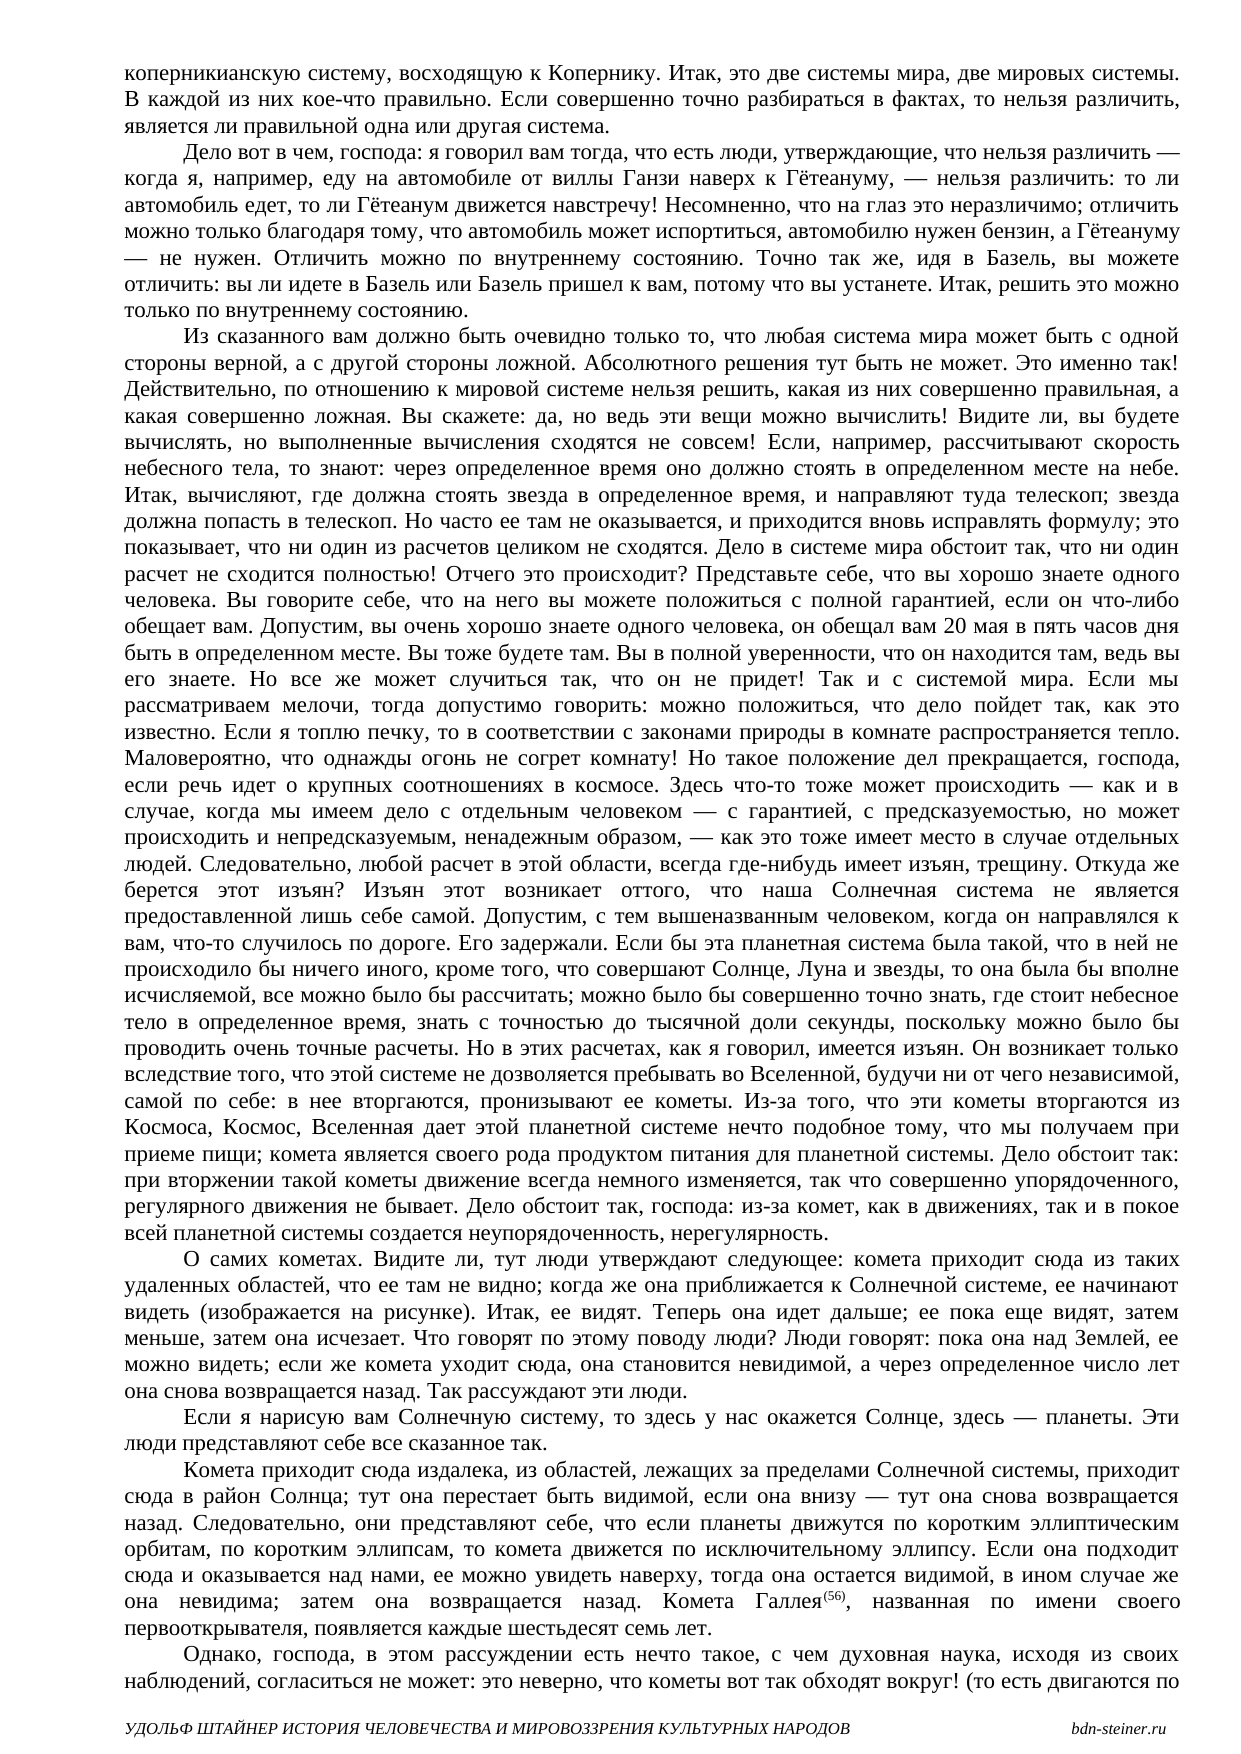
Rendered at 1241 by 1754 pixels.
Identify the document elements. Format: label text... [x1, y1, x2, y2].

text О самих кометах. Видите ли, тут люди утверждают следующее: комета приходит сюда из таких удаленных областей, что ее там не видно; когда же она приближается к Солнечной системе, ее начинают видеть (изображается на рисунке). Итак, ее видят. Теперь она идет дальше; ее пока еще видят, затем меньше, затем она исчезает. Что говорят по этому поводу люди? Люди говорят: пока она над Землей, ее можно видеть; если же комета уходит сюда, она становится невидимой, а через определенное число лет она снова возвращается назад. Так рассуждают эти люди. [124, 1245, 1181, 1403]
text коперникианскую систему, восходящую к Копернику. Итак, это две системы мира, две мировых системы. В каждой из них кое-что правильно. Если совершенно точно разбираться в фактах, то нельзя различить, является ли правильной одна или другая система. [124, 59, 1181, 138]
text Дело вот в чем, господа: я говорил вам тогда, что есть люди, утверждающие, что нельзя различить — когда я, например, еду на автомобиле от виллы Ганзи наверх к Гётеануму, — нельзя различить: то ли автомобиль едет, то ли Гётеанум движется навстречу! Несомненно, что на глаз это неразличимо; отличить можно только благодаря тому, что автомобиль может испортиться, автомобилю нужен бензин, а Гётеануму — не нужен. Отличить можно по внутреннему состоянию. Точно так же, идя в Базель, вы можете отличить: вы ли идете в Базель или Базель пришел к вам, потому что вы устанете. Итак, решить это можно только по внутреннему состоянию. [124, 138, 1181, 323]
text Однако, господа, в этом рассуждении есть нечто такое, с чем духовная наука, исходя из своих наблюдений, согласиться не может: это неверно, что кометы вот так обходят вокруг! (то есть двигаются по [124, 1640, 1181, 1693]
text Из сказанного вам должно быть очевидно только то, что любая система мира может быть с одной стороны верной, а с другой стороны ложной. Абсолютного решения тут быть не может. Это именно так! Действительно, по отношению к мировой системе нельзя решить, какая из них совершенно правильная, а какая совершенно ложная. Вы скажете: да, но ведь эти вещи можно вычислить! Видите ли, вы будете вычислять, но выполненные вычисления сходятся не совсем! Если, например, рассчитывают скорость небесного тела, то знают: через определенное время оно должно стоять в определенном месте на небе. Итак, вычисляют, где должна стоять звезда в определенное время, и направляют туда телескоп; звезда должна попасть в телескоп. Но часто ее там не оказывается, и приходится вновь исправлять формулу; это показывает, что ни один из расчетов целиком не сходятся. Дело в системе мира обстоит так, что ни один расчет не сходится полностью! Отчего это происходит? Представьте себе, что вы хорошо знаете одного человека. Вы говорите себе, что на него вы можете положиться с полной гарантией, если он что-либо обещает вам. Допустим, вы очень хорошо знаете одного человека, он обещал вам 20 мая в пять часов дня быть в определенном месте. Вы тоже будете там. Вы в полной уверенности, что он находится там, ведь вы его знаете. Но все же может случиться так, что он не придет! Так и с системой мира. Если мы рассматриваем мелочи, тогда допустимо говорить: можно положиться, что дело пойдет так, как это известно. Если я топлю печку, то в соответствии с законами природы в комнате распространяется тепло. Маловероятно, что однажды огонь не согрет комнату! Но такое положение дел прекращается, господа, если речь идет о крупных соотношениях в космосе. Здесь что-то тоже может происходить — как и в случае, когда мы имеем дело с отдельным человеком — с гарантией, с предсказуемостью, но может происходить и непредсказуемым, ненадежным образом, — как это тоже имеет место в случае отдельных людей. Следовательно, любой расчет в этой области, всегда где-нибудь имеет изъян, трещину. Откуда же берется этот изъян? Изъян этот возникает оттого, что наша Солнечная система не является предоставленной лишь себе самой. Допустим, с тем вышеназванным человеком, когда он направлялся к вам, что-то случилось по дороге. Его задержали. Если бы эта планетная система была такой, что в ней не происходило бы ничего иного, кроме того, что совершают Солнце, Луна и звезды, то она была бы вполне исчисляемой, все можно было бы рассчитать; можно было бы совершенно точно знать, где стоит небесное тело в определенное время, знать с точностью до тысячной доли секунды, поскольку можно было бы проводить очень точные расчеты. Но в этих расчетах, как я говорил, имеется изъян. Он возникает только вследствие того, что этой системе не дозволяется пребывать во Вселенной, будучи ни от чего независимой, самой по себе: в нее вторгаются, пронизывают ее кометы. Из-за того, что эти кометы вторгаются из Космоса, Космос, Вселенная дает этой планетной системе нечто подобное тому, что мы получаем при приеме пищи; комета является своего рода продуктом питания для планетной системы. Дело обстоит так: при вторжении такой кометы движение всегда немного изменяется, так что совершенно упорядоченного, регулярного движения не бывает. Дело обстоит так, господа: из-за комет, как в движениях, так и в покое всей планетной системы создается неупорядоченность, нерегулярность. [124, 323, 1181, 1245]
text Комета приходит сюда издалека, из областей, лежащих за пределами Солнечной системы, приходит сюда в район Солнца; тут она перестает быть видимой, если она внизу — тут она снова возвращается назад. Следовательно, они представляют себе, что если планеты движутся по коротким эллиптическим орбитам, по коротким эллипсам, то комета движется по исключительному эллипсу. Если она подходит сюда и оказывается над нами, ее можно увидеть наверху, тогда она остается видимой, в ином случае же она невидима; затем она возвращается назад. Комета Галлея(56), названная по имени своего первооткрывателя, появляется каждые шестьдесят семь лет. [124, 1456, 1181, 1640]
text Если я нарисую вам Солнечную систему, то здесь у нас окажется Солнце, здесь — планеты. Эти люди представляют себе все сказанное так. [124, 1403, 1181, 1456]
